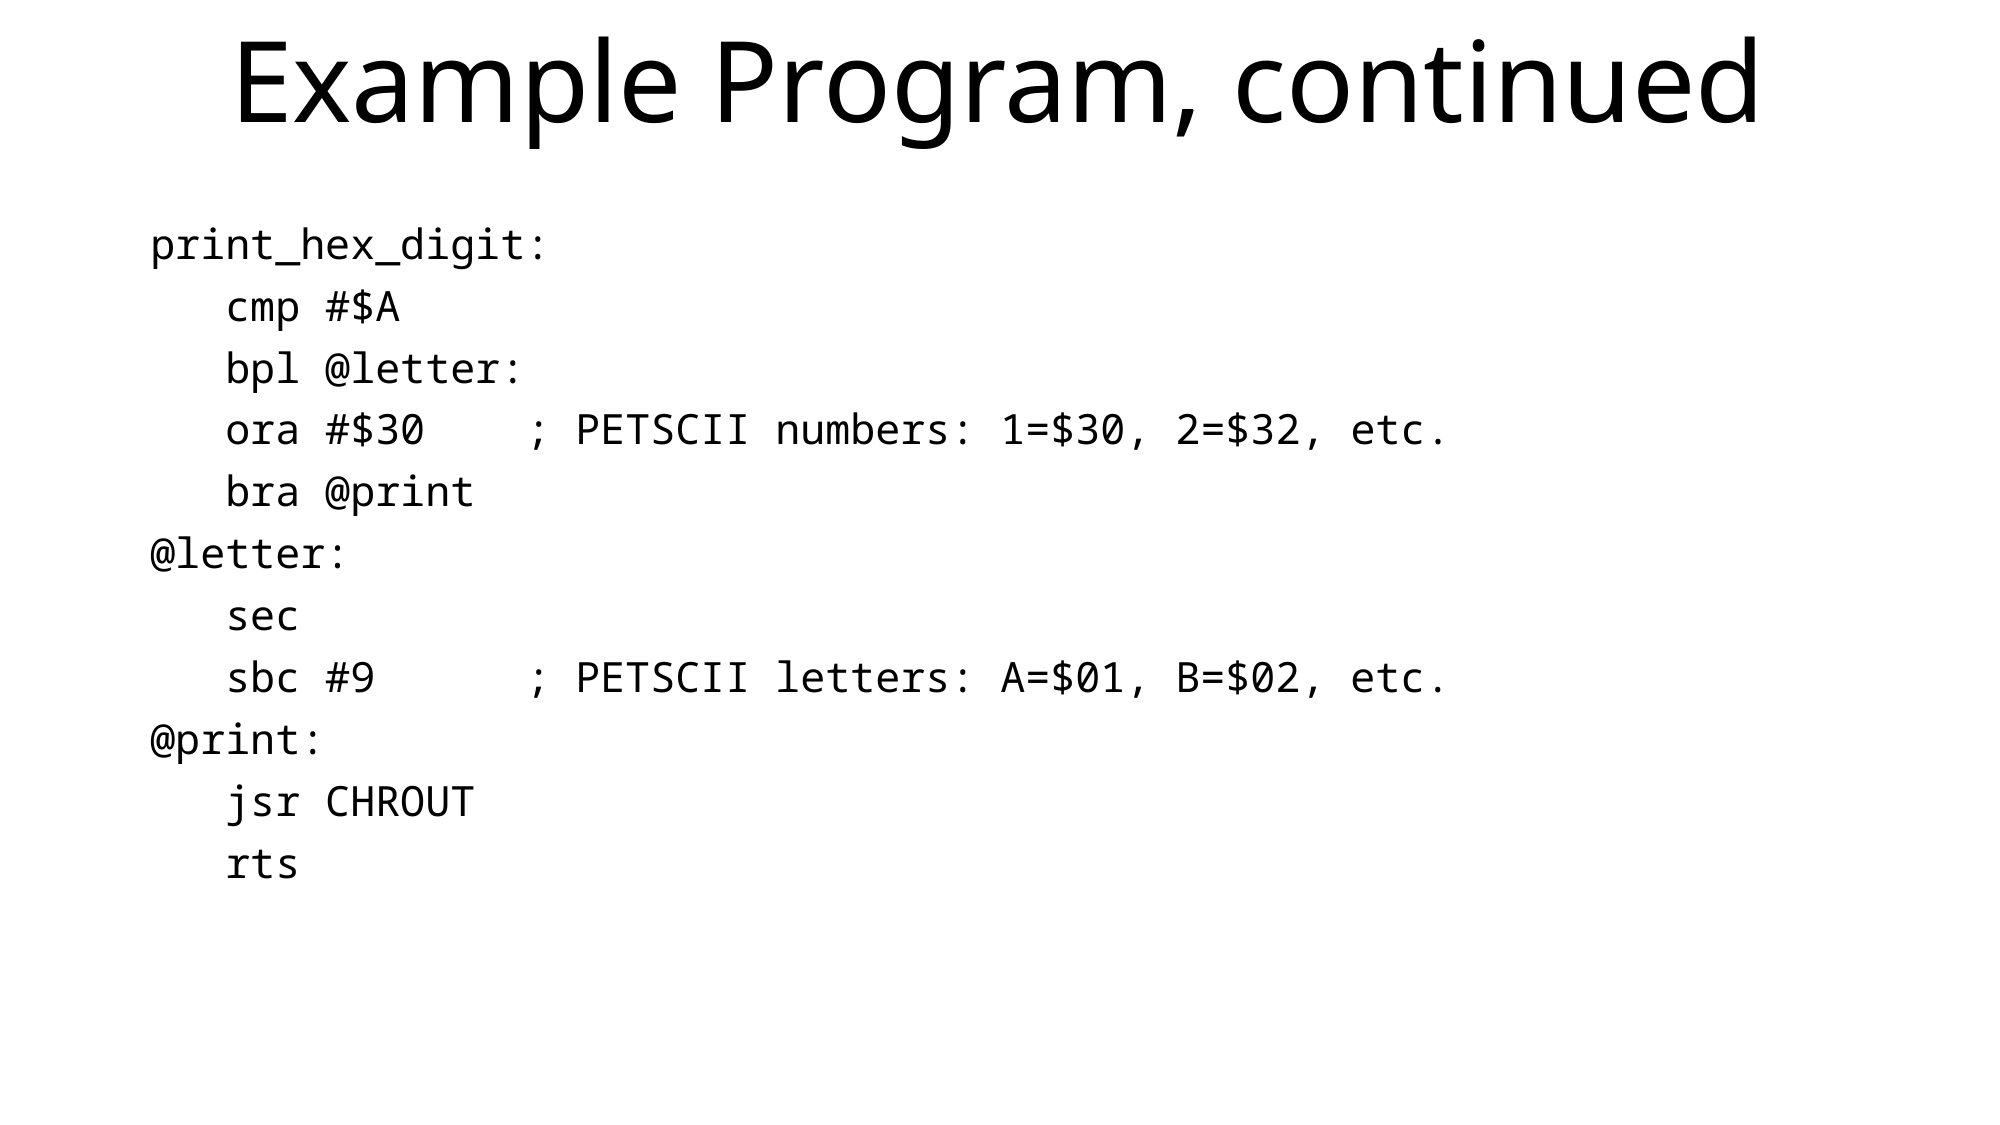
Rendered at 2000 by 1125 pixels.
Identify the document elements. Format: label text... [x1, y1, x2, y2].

list print_hex_digit: cmp #$A bpl @letter: ora #$30 ; PETSCII numbers: 1=$30, 2=$32, etc. bra @print @letter: sec sbc #9 ; PETSCII letters: A=$01, B=$02, etc. @print: jsr CHROUT rts [135, 210, 1861, 1006]
title Example Program, continued [135, 7, 1861, 165]
